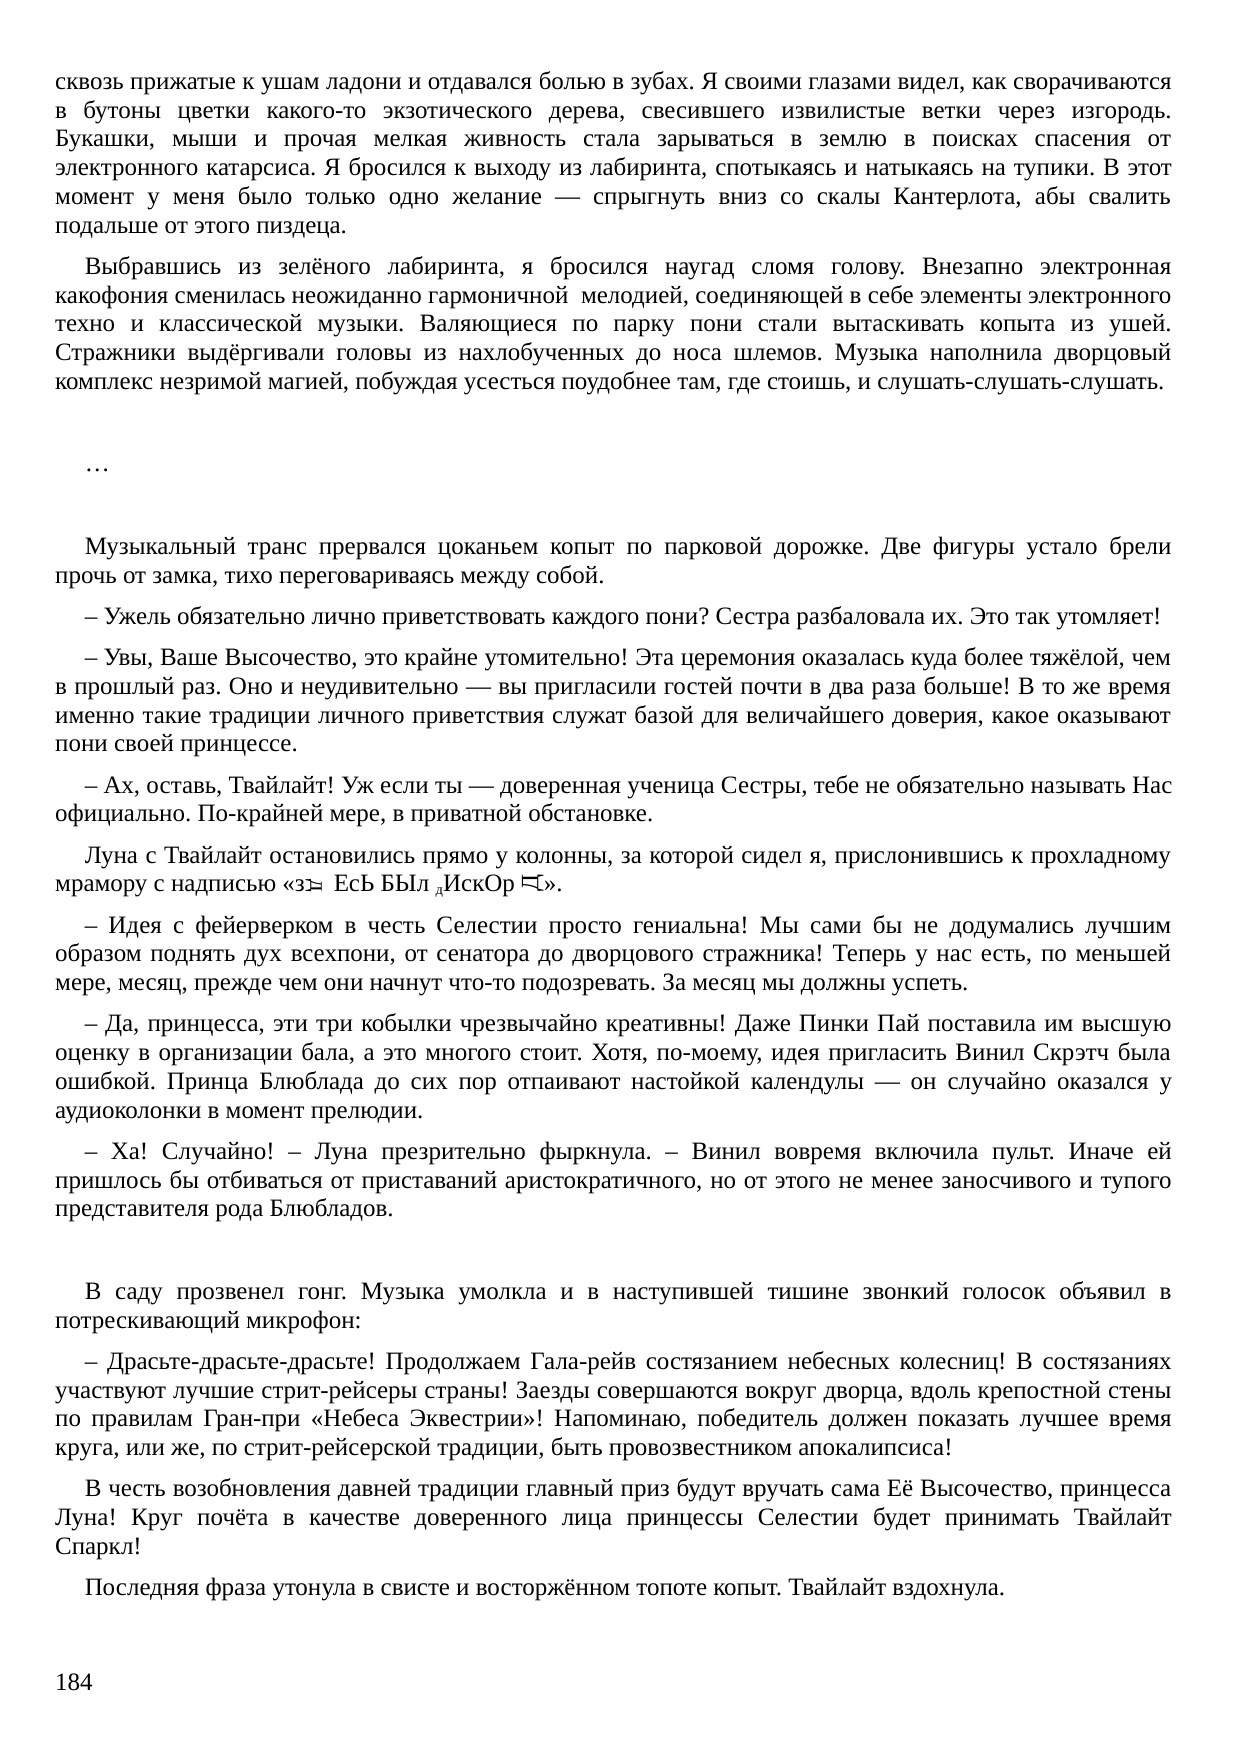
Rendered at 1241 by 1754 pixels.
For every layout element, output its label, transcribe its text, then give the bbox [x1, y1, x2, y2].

text – Идея с фейерверком в честь Селестии просто гениальна! Мы сами бы не додумались лучшим образом поднять дух всехпони, от сенатора до дворцового стражника! Теперь у нас есть, по меньшей мере, месяц, прежде чем они начнут что-то подозревать. За месяц мы должны успеть. [55, 910, 1173, 996]
text В саду прозвенел гонг. Музыка умолкла и в наступившей тишине звонкий голосок объявил в потрескивающий микрофон: [55, 1276, 1173, 1333]
text … [55, 448, 1173, 477]
text Последняя фраза утонула в свисте и восторжённом топоте копыт. Твайлайт вздохнула. [55, 1572, 1173, 1601]
text В честь возобновления давней традиции главный приз будут вручать сама Её Высочество, принцесса Луна! Круг почёта в качестве доверенного лица принцессы Селестии будет принимать Твайлайт Спаркл! [55, 1473, 1173, 1560]
text – Ха! Случайно! – Луна презрительно фыркнула. – Винил вовремя включила пульт. Иначе ей пришлось бы отбиваться от приставаний аристократичного, но от этого не менее заносчивого и тупого представителя рода Блюбладов. [55, 1136, 1173, 1222]
text – Драсьте-драсьте-драсьте! Продолжаем Гала-рейв состязанием небесных колесниц! В состязаниях участвуют лучшие стрит-рейсеры страны! Заезды совершаются вокруг дворца, вдоль крепостной стены по правилам Гран-при «Небеса Эквестрии»! Напоминаю, победитель должен показать лучшее время круга, или же, по стрит-рейсерской традиции, быть провозвестником апокалипсиса! [55, 1346, 1173, 1461]
text – Увы, Ваше Высочество, это крайне утомительно! Эта церемония оказалась куда более тяжёлой, чем в прошлый раз. Оно и неудивительно — вы пригласили гостей почти в два раза больше! В то же время именно такие традиции личного приветствия служат базой для величайшего доверия, какое оказывают пони своей принцессе. [55, 642, 1173, 757]
text Луна с Твайлайт остановились прямо у колонны, за которой сидел я, прислонившись к прохладному мрамору с надписью «здЕсЬ БЫл дИскОрД». [55, 840, 1173, 897]
text Музыкальный транс прервался цоканьем копыт по парковой дорожке. Две фигуры устало брели прочь от замка, тихо переговариваясь между собой. [55, 531, 1173, 588]
text – Да, принцесса, эти три кобылки чрезвычайно креативны! Даже Пинки Пай поставила им высшую оценку в организации бала, а это многого стоит. Хотя, по-моему, идея пригласить Винил Скрэтч была ошибкой. Принца Блюблада до сих пор отпаивают настойкой календулы — он случайно оказался у аудиоколонки в момент прелюдии. [55, 1008, 1173, 1123]
text сквозь прижатые к ушам ладони и отдавался болью в зубах. Я своими глазами видел, как сворачиваются в бутоны цветки какого-то экзотического дерева, свесившего извилистые ветки через изгородь. Букашки, мыши и прочая мелкая живность стала зарываться в землю в поисках спасения от электронного катарсиса. Я бросился к выходу из лабиринта, спотыкаясь и натыкаясь на тупики. В этот момент у меня было только одно желание — спрыгнуть вниз со скалы Кантерлота, абы свалить подальше от этого пиздеца. [55, 66, 1173, 238]
text Выбравшись из зелёного лабиринта, я бросился наугад сломя голову. Внезапно электронная какофония сменилась неожиданно гармоничной мелодией, соединяющей в себе элементы электронного техно и классической музыки. Валяющиеся по парку пони стали вытаскивать копыта из ушей. Стражники выдёргивали головы из нахлобученных до носа шлемов. Музыка наполнила дворцовый комплекс незримой магией, побуждая усесться поудобнее там, где стоишь, и слушать-слушать-слушать. [55, 251, 1173, 395]
text – Ах, оставь, Твайлайт! Уж если ты — доверенная ученица Сестры, тебе не обязательно называть Нас официально. По-крайней мере, в приватной обстановке. [55, 770, 1173, 827]
text – Ужель обязательно лично приветствовать каждого пони? Сестра разбаловала их. Это так утомляет! [55, 601, 1173, 630]
